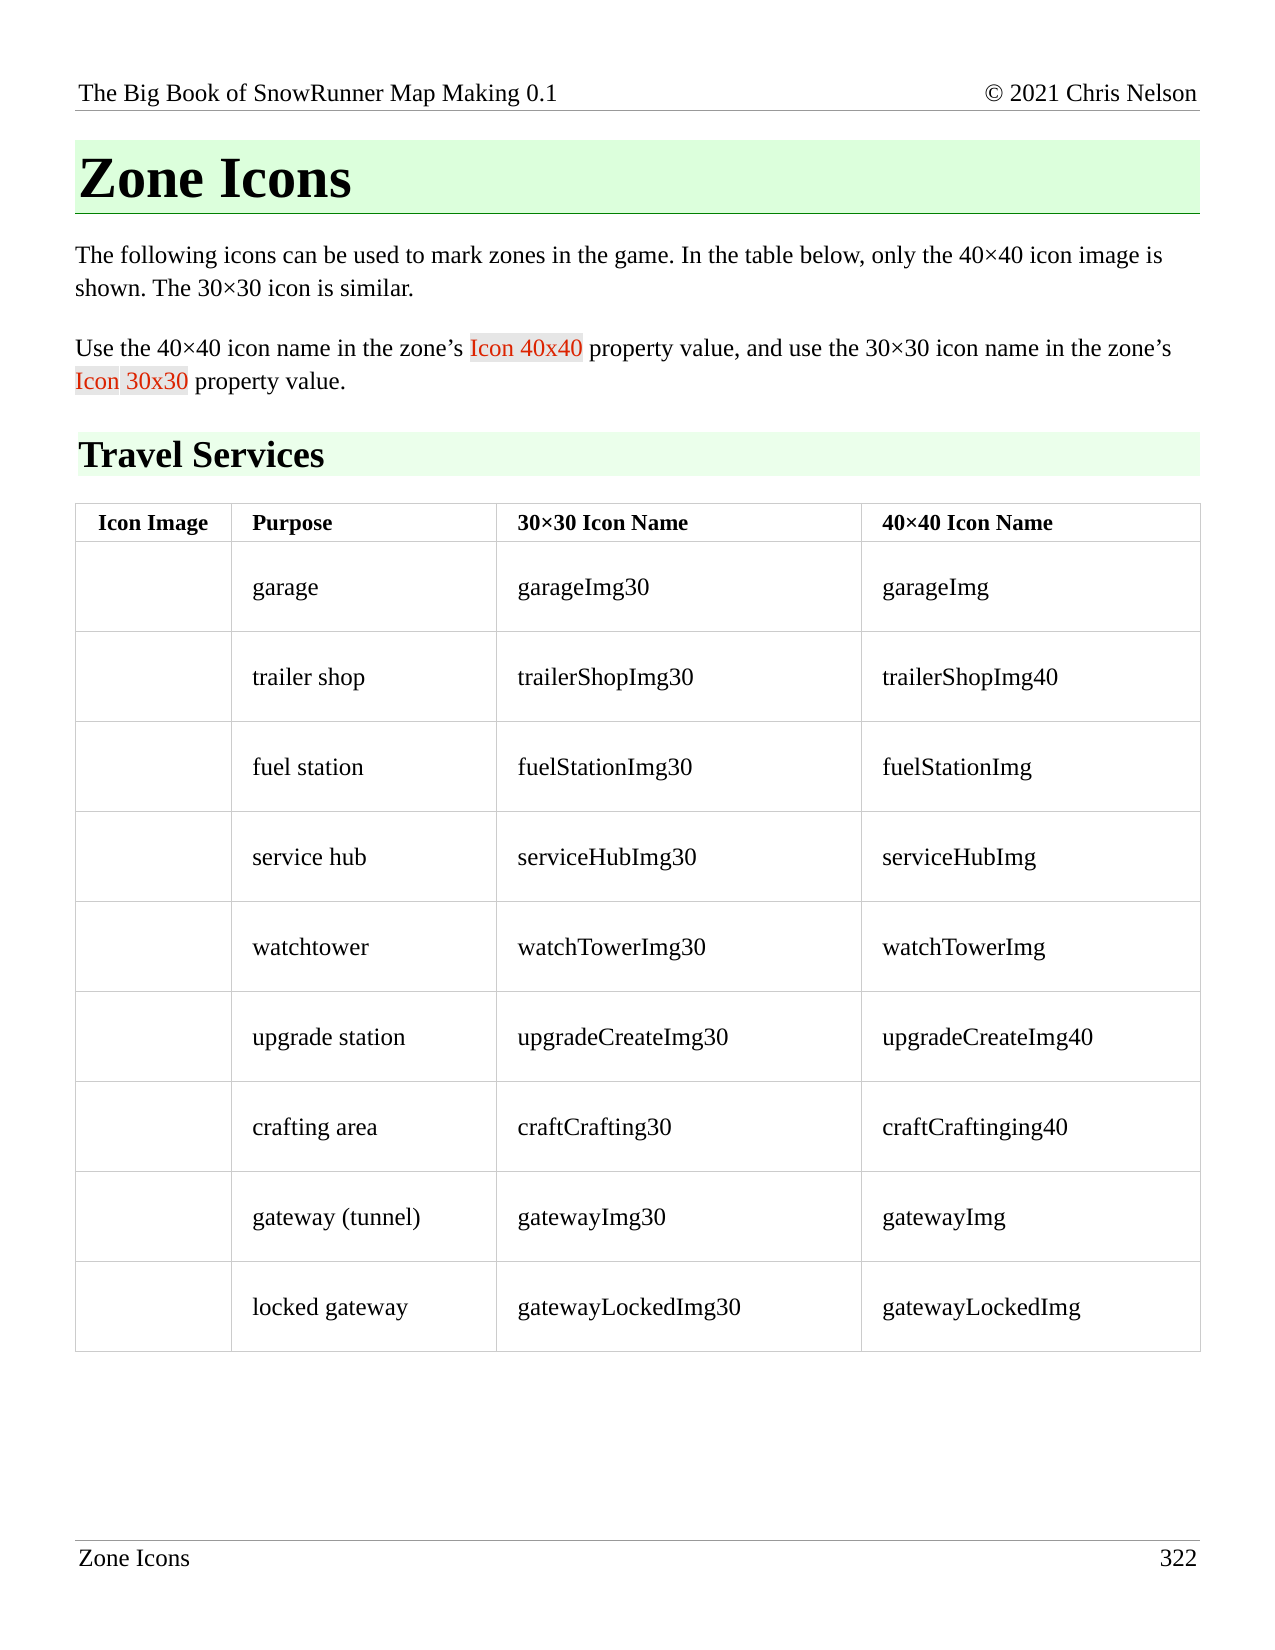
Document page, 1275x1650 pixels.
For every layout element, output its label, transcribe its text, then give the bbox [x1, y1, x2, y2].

table_cell [76, 1172, 231, 1261]
table_cell serviceHubImg [862, 812, 1200, 901]
table_header 40×40 Icon Name [862, 504, 1200, 541]
text Use the 40×40 icon name in the zone’s Icon 40x40 property value, and use the 30×30 icon name in the zone’s Icon 30x30 property value. [75, 333, 1200, 395]
table_cell upgradeCreateImg30 [497, 992, 861, 1081]
table_cell gatewayLockedImg [862, 1262, 1200, 1351]
table_cell gatewayImg30 [497, 1172, 861, 1261]
table_cell [76, 542, 231, 631]
table_cell [76, 1082, 231, 1171]
table_cell watchtower [232, 902, 496, 991]
table_cell service hub [232, 812, 496, 901]
subtitle Travel Services [78, 432, 1200, 476]
table_cell upgrade station [232, 992, 496, 1081]
table_cell watchTowerImg [862, 902, 1200, 991]
table_cell trailerShopImg30 [497, 632, 861, 721]
table_cell fuelStationImg30 [497, 722, 861, 811]
table_header Icon Image [76, 504, 231, 541]
table_cell garageImg [862, 542, 1200, 631]
table_cell gateway (tunnel) [232, 1172, 496, 1261]
table_cell upgradeCreateImg40 [862, 992, 1200, 1081]
table_cell craftCraftinging40 [862, 1082, 1200, 1171]
table_cell [76, 902, 231, 991]
text The following icons can be used to mark zones in the game. In the table below, only the 40×40 icon image is shown. The 30×30 icon is similar. [75, 240, 1200, 302]
table_cell fuelStationImg [862, 722, 1200, 811]
table_cell gatewayLockedImg30 [497, 1262, 861, 1351]
table_cell serviceHubImg30 [497, 812, 861, 901]
table_cell watchTowerImg30 [497, 902, 861, 991]
table_cell [76, 992, 231, 1081]
table_cell craftCrafting30 [497, 1082, 861, 1171]
subtitle Zone Icons [75, 140, 1200, 213]
table_cell [76, 1262, 231, 1351]
table_header 30×30 Icon Name [497, 504, 861, 541]
table_cell garageImg30 [497, 542, 861, 631]
table_cell gatewayImg [862, 1172, 1200, 1261]
table_cell [76, 812, 231, 901]
table_cell trailerShopImg40 [862, 632, 1200, 721]
table_header Purpose [232, 504, 496, 541]
table_cell [76, 632, 231, 721]
table_cell garage [232, 542, 496, 631]
table_cell crafting area [232, 1082, 496, 1171]
table_cell trailer shop [232, 632, 496, 721]
table_cell fuel station [232, 722, 496, 811]
table_cell [76, 722, 231, 811]
table_cell locked gateway [232, 1262, 496, 1351]
